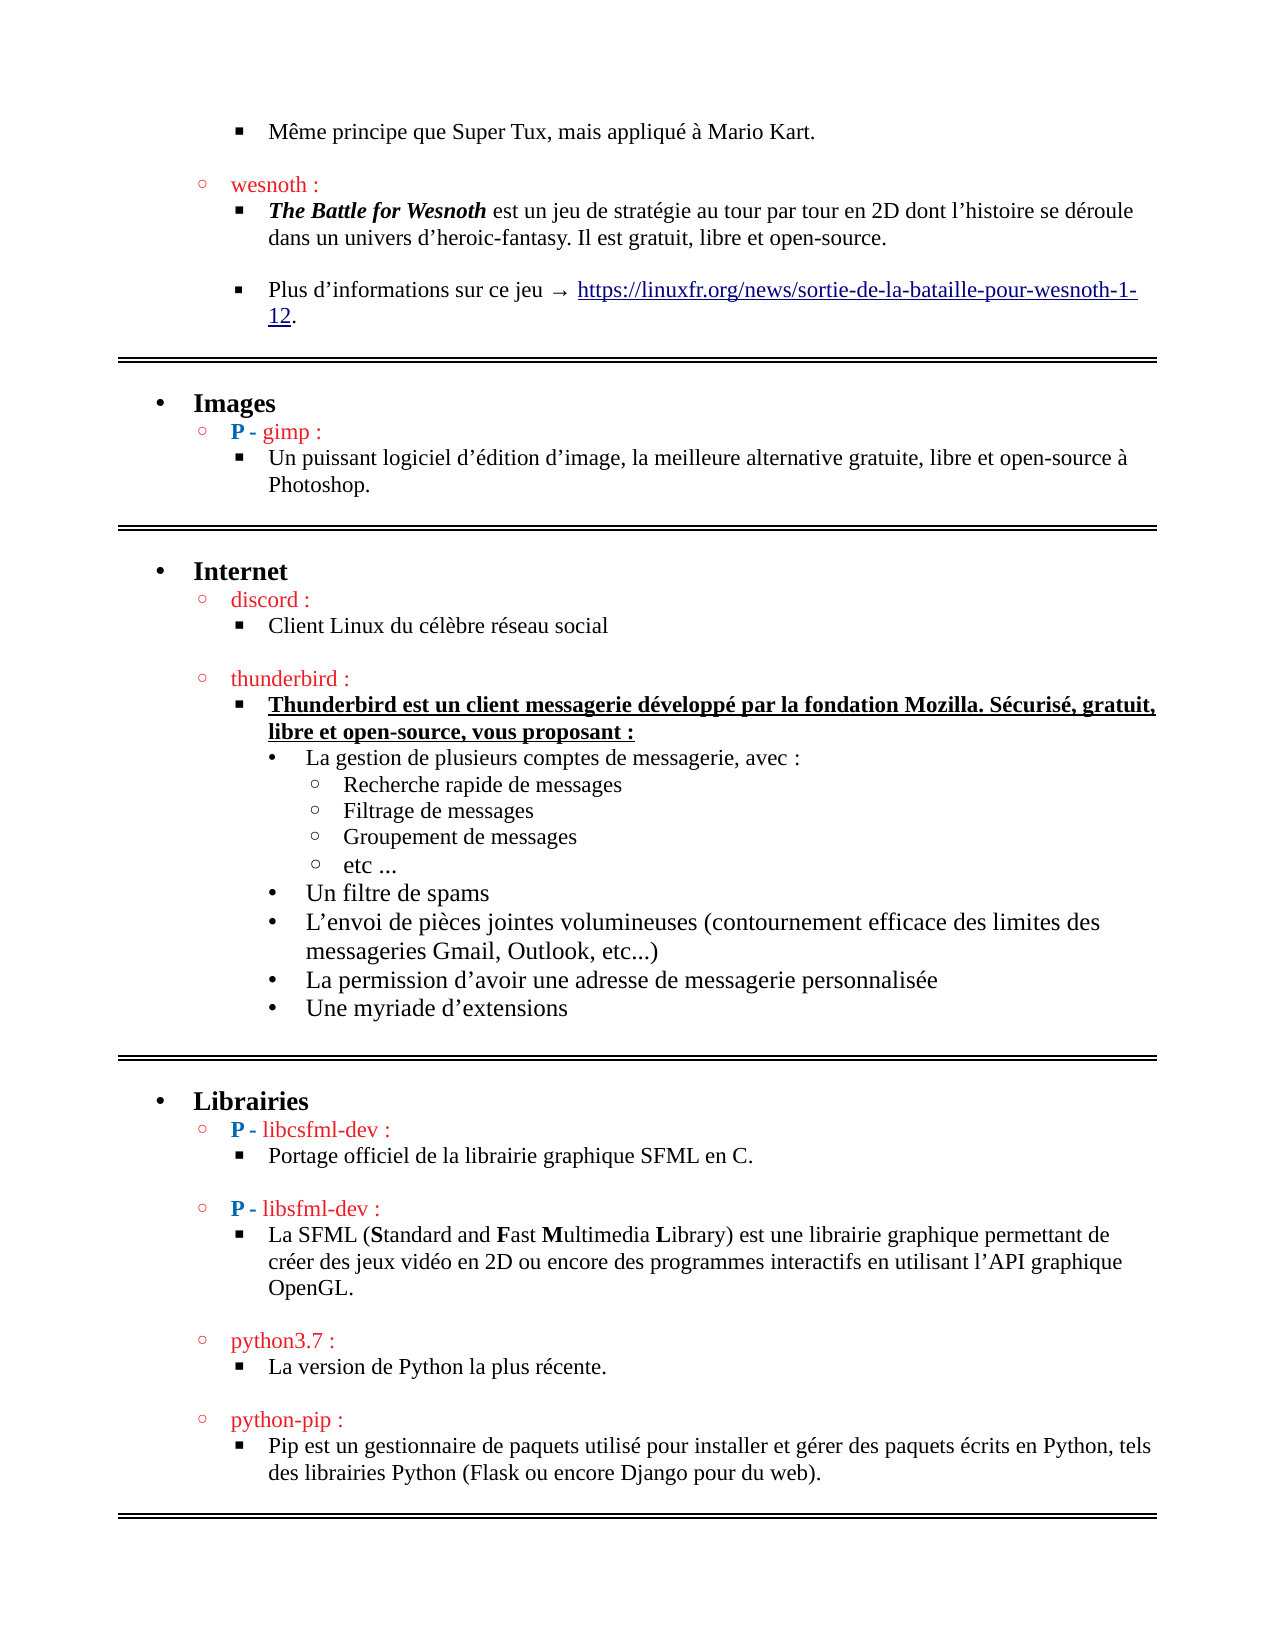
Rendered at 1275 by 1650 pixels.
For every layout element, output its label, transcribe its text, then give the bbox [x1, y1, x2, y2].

list P - libsfml-dev : [193, 1195, 1157, 1221]
list Plus d’informations sur ce jeu → https://linuxfr.org/news/sortie-de-la-bataille-pour-wesnoth-1-12. [231, 276, 1157, 329]
list Images [156, 387, 1157, 418]
list La version de Python la plus récente. [231, 1353, 1157, 1379]
list La gestion de plusieurs comptes de messagerie, avec : [268, 744, 1157, 771]
list P - gimp : [193, 418, 1157, 444]
list P - libcsfml-dev : [193, 1116, 1157, 1142]
list Recherche rapide de messages [306, 771, 1157, 797]
list Portage officiel de la librairie graphique SFML en C. [231, 1142, 1157, 1169]
list The Battle for Wesnoth est un jeu de stratégie au tour par tour en 2D dont l’histoire se déroule dans un univers d’heroic-fantasy. Il est gratuit, libre et open-source. [231, 197, 1157, 250]
list Une myriade d’extensions [268, 993, 1157, 1022]
list Filtrage de messages [306, 797, 1157, 823]
list Librairies [156, 1085, 1157, 1116]
list etc ... [306, 850, 1157, 878]
list wesnoth : [193, 171, 1157, 197]
list python3.7 : [193, 1327, 1157, 1353]
list thunderbird : [193, 665, 1157, 692]
list python-pip : [193, 1406, 1157, 1432]
list Un filtre de spams [268, 878, 1157, 907]
list Même principe que Super Tux, mais appliqué à Mario Kart. [231, 118, 1157, 144]
list Groupement de messages [306, 823, 1157, 850]
list Pip est un gestionnaire de paquets utilisé pour installer et gérer des paquets écrits en Python, tels des librairies Python (Flask ou encore Django pour du web). [231, 1432, 1157, 1485]
list discord : [193, 586, 1157, 612]
list L’envoi de pièces jointes volumineuses (contournement efficace des limites des messageries Gmail, Outlook, etc...) [268, 907, 1157, 965]
list Client Linux du célèbre réseau social [231, 612, 1157, 639]
list La SFML (Standard and Fast Multimedia Library) est une librairie graphique permettant de créer des jeux vidéo en 2D ou encore des programmes interactifs en utilisant l’API graphique OpenGL. [231, 1221, 1157, 1300]
list Thunderbird est un client messagerie développé par la fondation Mozilla. Sécurisé, gratuit, libre et open-source, vous proposant : [231, 692, 1157, 744]
list Un puissant logiciel d’édition d’image, la meilleure alternative gratuite, libre et open-source à Photoshop. [231, 444, 1157, 497]
list Internet [156, 555, 1157, 586]
list La permission d’avoir une adresse de messagerie personnalisée [268, 965, 1157, 993]
